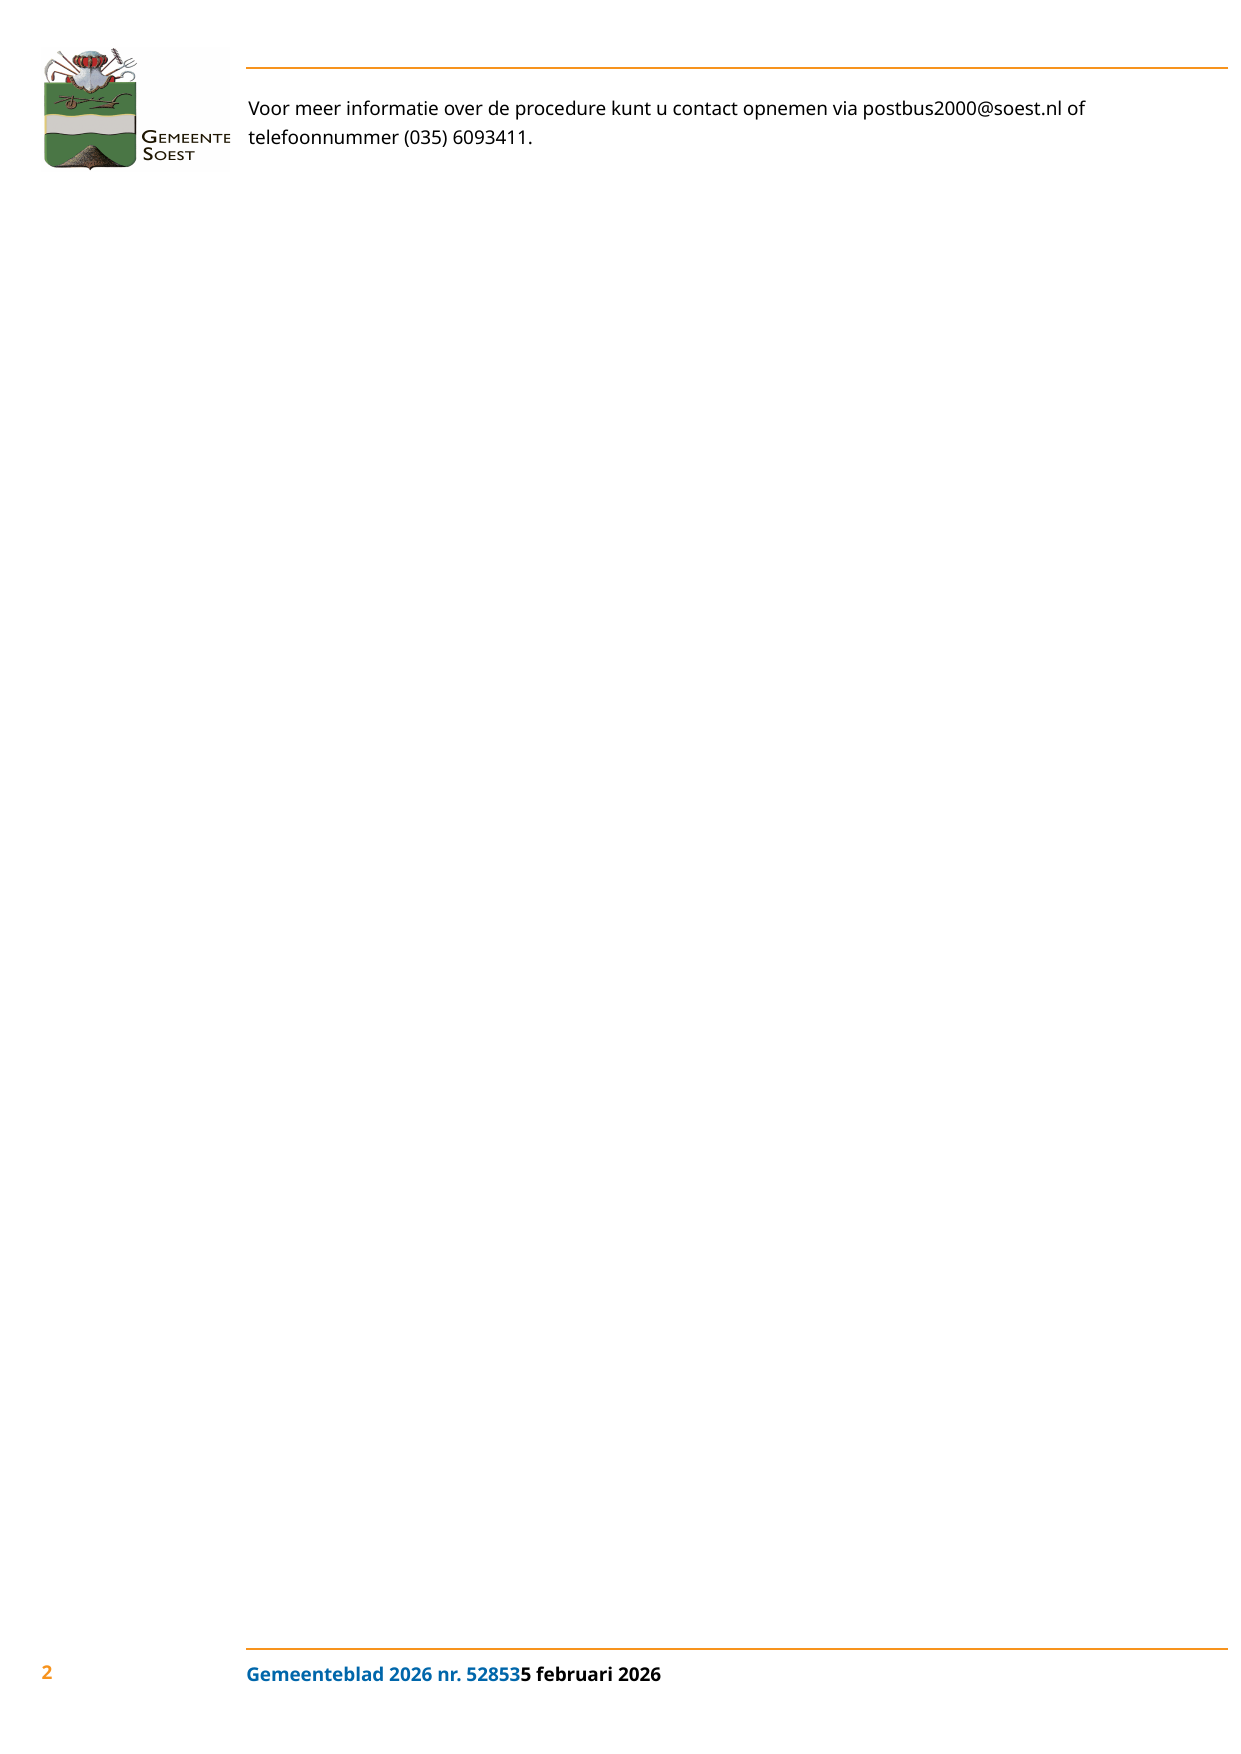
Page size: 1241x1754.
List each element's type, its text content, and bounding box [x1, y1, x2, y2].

text Voor meer informatie over de procedure kunt u contact opnemen via postbus2000@soest.nl of telefoonnummer (035) 6093411. [248, 95, 1152, 150]
picture [41, 47, 231, 172]
